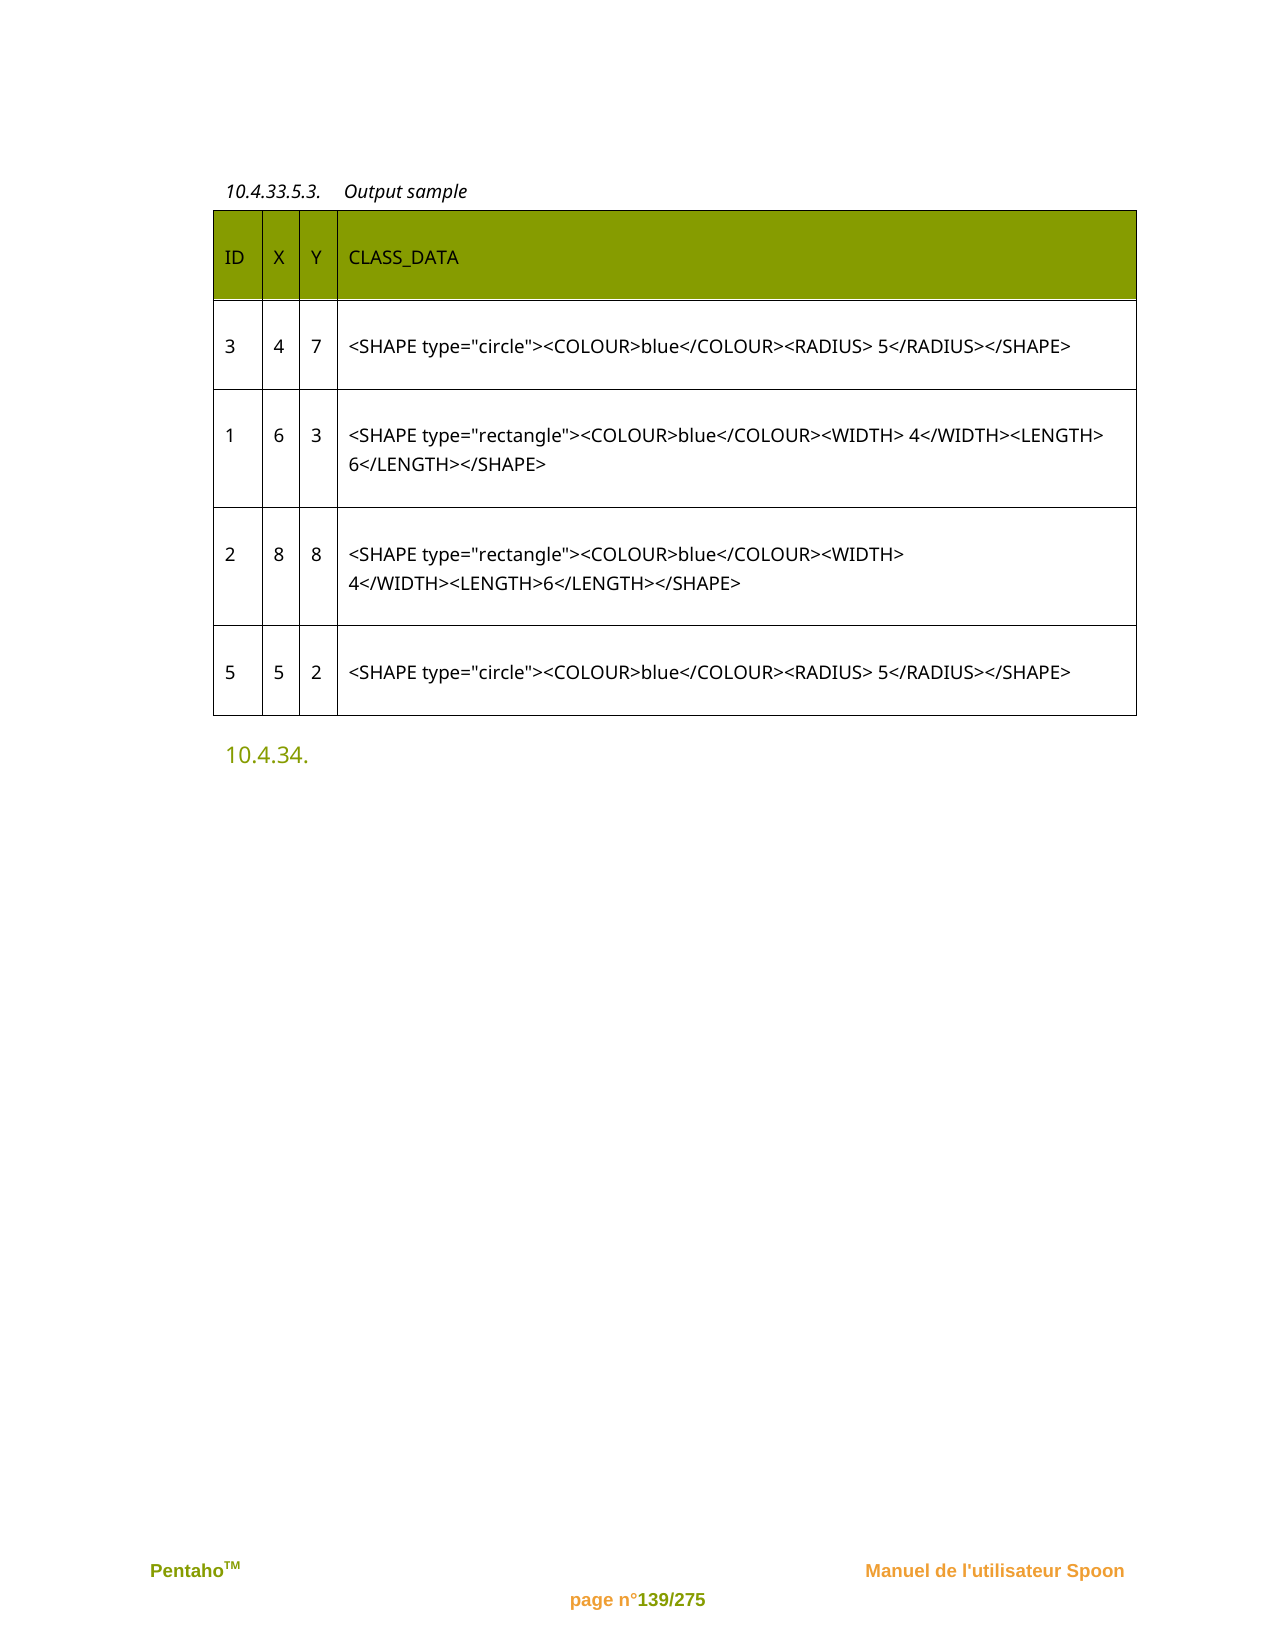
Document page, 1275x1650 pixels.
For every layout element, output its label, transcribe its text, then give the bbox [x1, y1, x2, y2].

table_cell 2 [300, 626, 337, 714]
table_cell 8 [300, 508, 337, 625]
table_header Y [300, 211, 337, 299]
table_cell 3 [214, 301, 262, 389]
table_cell <SHAPE type="circle"><COLOUR>blue</COLOUR><RADIUS> 5</RADIUS></SHAPE> [338, 626, 1136, 714]
table_cell 2 [214, 508, 262, 625]
table_cell <SHAPE type="rectangle"><COLOUR>blue</COLOUR><WIDTH> 4</WIDTH><LENGTH>6</LENGTH></SHAPE> [338, 508, 1136, 625]
table_cell 3 [300, 390, 337, 507]
table_cell 6 [263, 390, 299, 507]
table_cell 7 [300, 301, 337, 389]
table_cell <SHAPE type="circle"><COLOUR>blue</COLOUR><RADIUS> 5</RADIUS></SHAPE> [338, 301, 1136, 389]
table_header X [263, 211, 299, 299]
table_header CLASS_DATA [338, 211, 1136, 299]
table_cell 4 [263, 301, 299, 389]
table_header ID [214, 211, 262, 299]
table_cell 5 [263, 626, 299, 714]
table_cell <SHAPE type="rectangle"><COLOUR>blue</COLOUR><WIDTH> 4</WIDTH><LENGTH> 6</LENGTH></SHAPE> [338, 390, 1136, 507]
table_cell 1 [214, 390, 262, 507]
subtitle Output sample [225, 175, 1125, 204]
table_cell 8 [263, 508, 299, 625]
table_cell 5 [214, 626, 262, 714]
